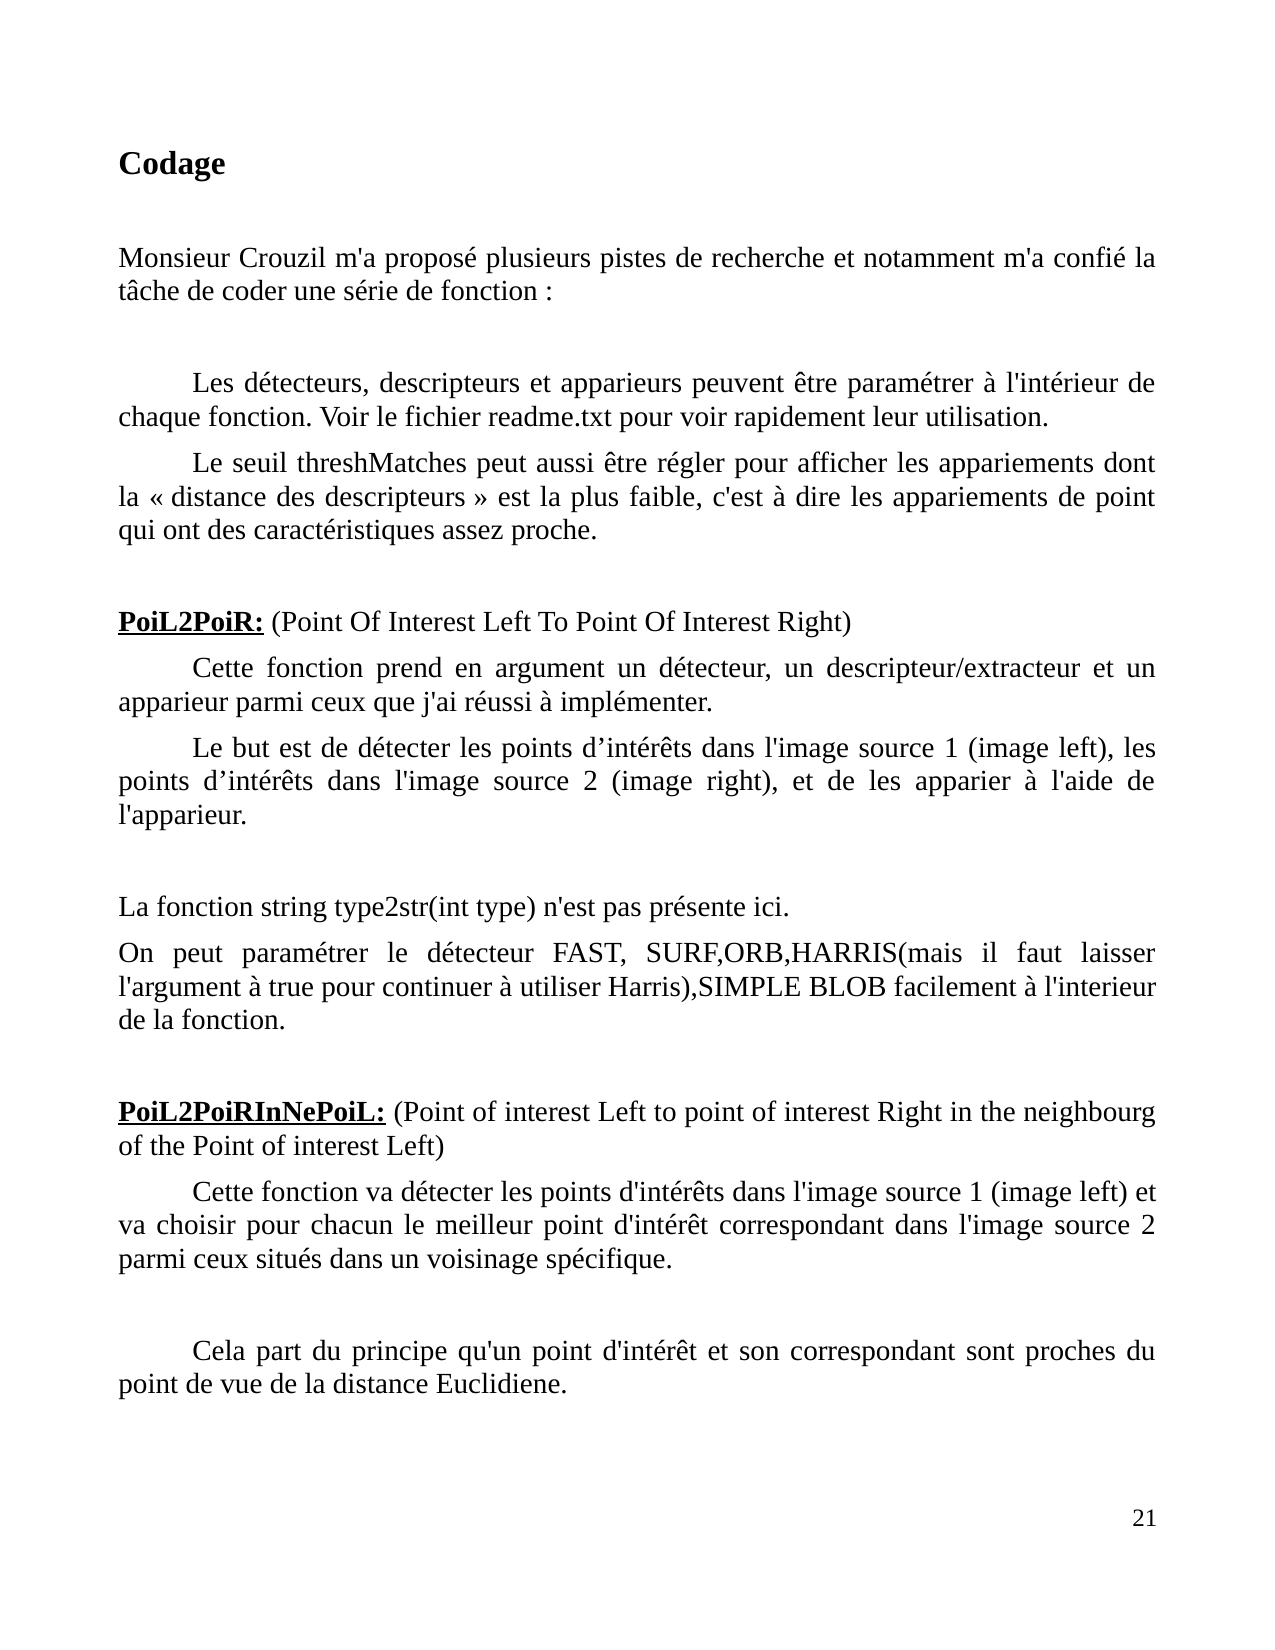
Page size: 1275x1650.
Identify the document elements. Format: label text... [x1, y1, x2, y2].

text On peut paramétrer le détecteur FAST, SURF,ORB,HARRIS(mais il faut laisser l'argument à true pour continuer à utiliser Harris),SIMPLE BLOB facilement à l'interieur de la fonction. [118, 935, 1157, 1036]
text Les détecteurs, descripteurs et apparieurs peuvent être paramétrer à l'intérieur de chaque fonction. Voir le fichier readme.txt pour voir rapidement leur utilisation. [118, 366, 1157, 433]
text Cette fonction prend en argument un détecteur, un descripteur/extracteur et un apparieur parmi ceux que j'ai réussi à implémenter. [118, 650, 1157, 717]
text Monsieur Crouzil m'a proposé plusieurs pistes de recherche et notamment m'a confié la tâche de coder une série de fonction : [118, 240, 1157, 307]
text Cela part du principe qu'un point d'intérêt et son correspondant sont proches du point de vue de la distance Euclidiene. [118, 1333, 1157, 1400]
text PoiL2PoiRInNePoiL: (Point of interest Left to point of interest Right in the neighbourg of the Point of interest Left) [118, 1094, 1157, 1161]
text Le seuil threshMatches peut aussi être régler pour afficher les appariements dont la « distance des descripteurs » est la plus faible, c'est à dire les appariements de point qui ont des caractéristiques assez proche. [118, 445, 1157, 546]
text Cette fonction va détecter les points d'intérêts dans l'image source 1 (image left) et va choisir pour chacun le meilleur point d'intérêt correspondant dans l'image source 2 parmi ceux situés dans un voisinage spécifique. [118, 1174, 1157, 1274]
text La fonction string type2str(int type) n'est pas présente ici. [118, 889, 1157, 923]
text Le but est de détecter les points d’intérêts dans l'image source 1 (image left), les points d’intérêts dans l'image source 2 (image right), et de les apparier à l'aide de l'apparieur. [118, 730, 1157, 831]
subtitle Codage [118, 143, 1157, 181]
text PoiL2PoiR: (Point Of Interest Left To Point Of Interest Right) [118, 604, 1157, 638]
